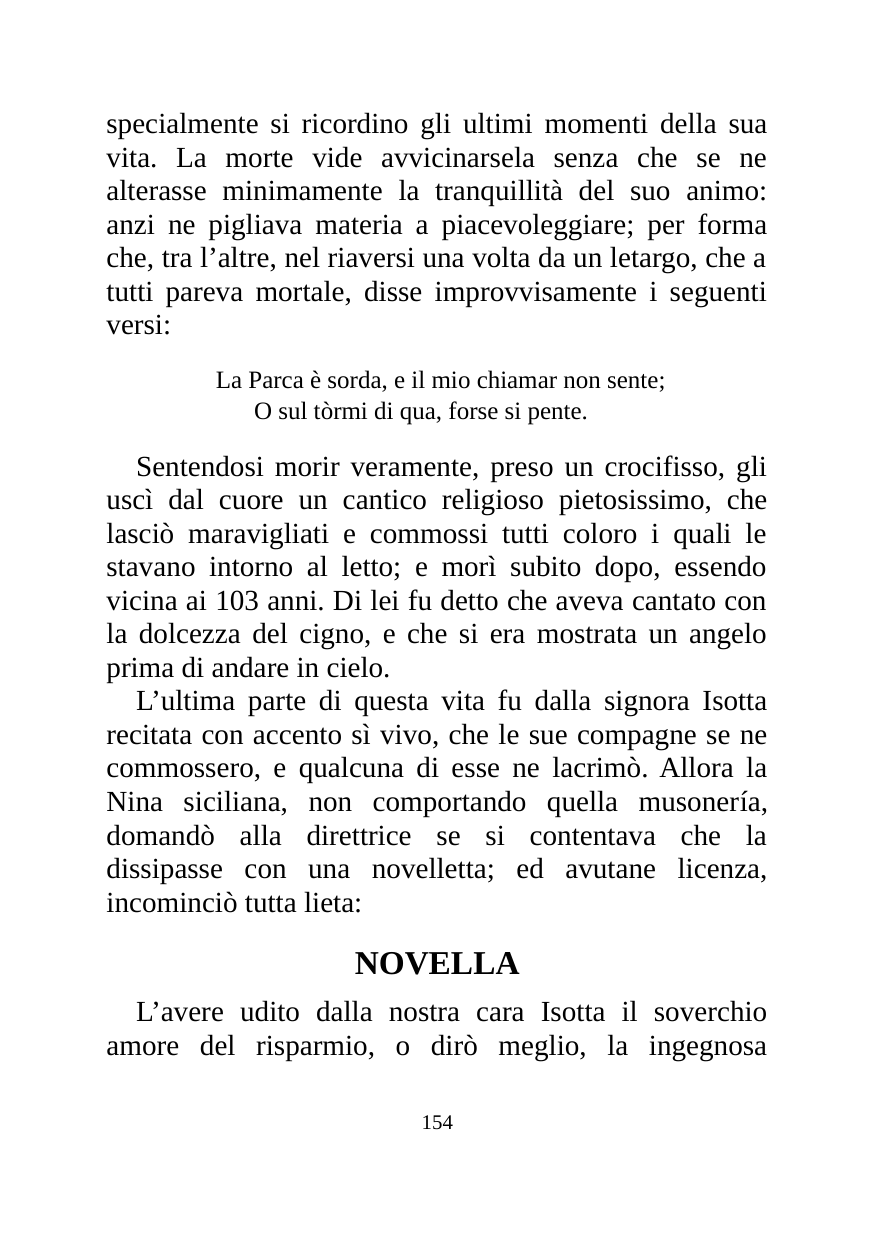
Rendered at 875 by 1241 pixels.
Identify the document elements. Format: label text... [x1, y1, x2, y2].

text O sul tòrmi di qua, forse si pente. [254, 396, 768, 425]
text L’ultima parte di questa vita fu dalla signora Isotta recitata con accento sì vivo, che le sue compagne se ne commossero, e qualcuna di esse ne lacrimò. Allora la Nina siciliana, non comportando quella musonería, domandò alla direttrice se si contentava che la dissipasse con una novelletta; ed avutane licenza, incominciò tutta lieta: [106, 683, 768, 918]
text Sentendosi morir veramente, preso un crocifisso, gli uscì dal cuore un cantico religioso pietosissimo, che lasciò maravigliati e commossi tutti coloro i quali le stavano intorno al letto; e morì subito dopo, essendo vicina ai 103 anni. Di lei fu detto che aveva cantato con la dolcezza del cigno, e che si era mostrata un angelo prima di andare in cielo. [106, 449, 768, 683]
text L’avere udito dalla nostra cara Isotta il soverchio amore del risparmio, o dirò meglio, la ingegnosa [106, 994, 768, 1061]
text specialmente si ricordino gli ultimi momenti della sua vita. La morte vide avvicinarsela senza che se ne alterasse minimamente la tranquillità del suo animo: anzi ne pigliava materia a piacevoleggiare; per forma che, tra l’altre, nel riaversi una volta da un letargo, che a tutti pareva mortale, disse improvvisamente i seguenti versi: [106, 106, 768, 341]
text La Parca è sorda, e il mio chiamar non sente; [180, 365, 768, 393]
subtitle Novella [106, 943, 768, 982]
